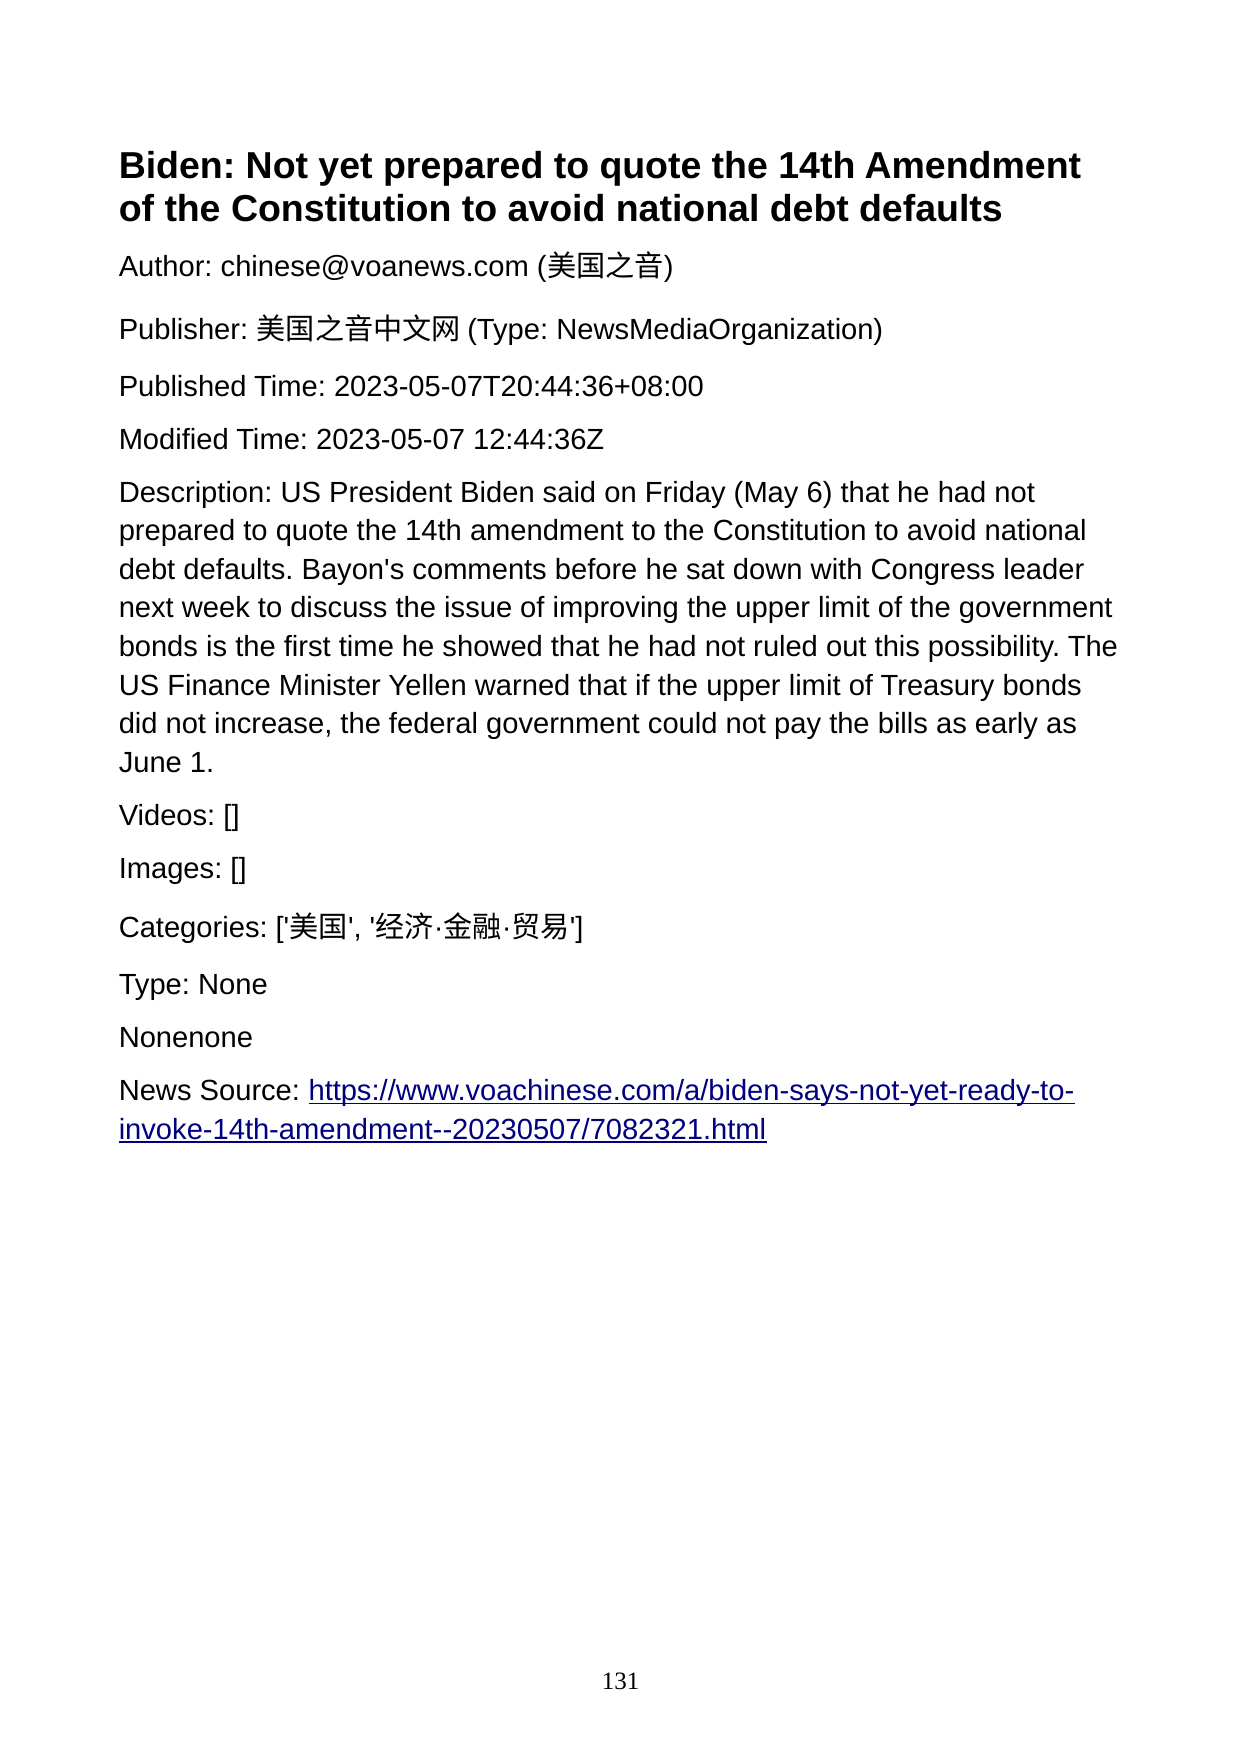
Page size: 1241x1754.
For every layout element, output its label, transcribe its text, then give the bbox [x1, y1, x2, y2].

text Author: chinese@voanews.com (美国之音) [118, 242, 1122, 284]
text Description: US President Biden said on Friday (May 6) that he had not prepared to quote the 14th amendment to the Constitution to avoid national debt defaults. Bayon's comments before he sat down with Congress leader next week to discuss the issue of improving the upper limit of the government bonds is the first time he showed that he had not ruled out this possibility. The US Finance Minister Yellen warned that if the upper limit of Treasury bonds did not increase, the federal government could not pay the bills as early as June 1. [118, 475, 1122, 778]
subtitle Biden: Not yet prepared to quote the 14th Amendment of the Constitution to avoid national debt defaults [118, 143, 1122, 230]
text Published Time: 2023-05-07T20:44:36+08:00 [118, 368, 1122, 402]
text Publisher: 美国之音中文网 (Type: NewsMediaOrganization) [118, 305, 1122, 348]
text News Source: https://www.voachinese.com/a/biden-says-not-yet-ready-to-invoke-14th-amendment--20230507/7082321.html [118, 1073, 1122, 1145]
text Images: [] [118, 851, 1122, 884]
text Categories: ['美国', '经济·金融·贸易'] [118, 904, 1122, 946]
text Nonenone [118, 1020, 1122, 1054]
text Videos: [] [118, 798, 1122, 831]
text Type: None [118, 967, 1122, 1001]
text Modified Time: 2023-05-07 12:44:36Z [118, 422, 1122, 455]
